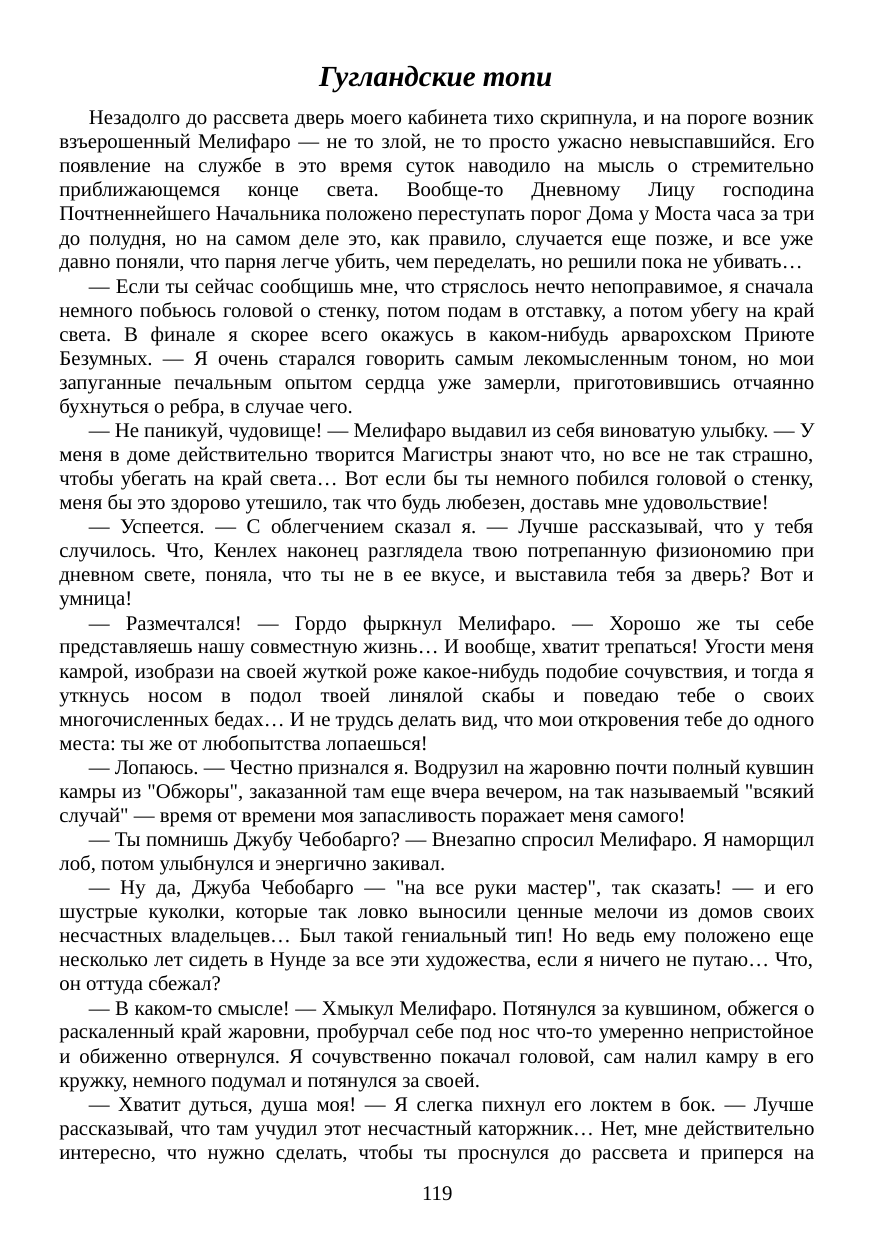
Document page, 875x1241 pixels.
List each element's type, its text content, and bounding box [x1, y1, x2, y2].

text — Хватит дуться, душа моя! — Я слегка пихнул его локтем в бок. — Лучше рассказывай, что там учудил этот несчастный каторжник… Нет, мне действительно интересно, что нужно сделать, чтобы ты проснулся до рассвета и приперся на [59, 1092, 815, 1164]
text — В каком-то смысле! — Хмыкул Мелифаро. Потянулся за кувшином, обжегся о раскаленный край жаровни, пробурчал себе под нос что-то умеренно непристойное и обиженно отвернулся. Я сочувственно покачал головой, сам налил камру в его кружку, немного подумал и потянулся за своей. [59, 995, 815, 1092]
text — Размечтался! — Гордо фыркнул Мелифаро. — Хорошо же ты себе представляешь нашу совместную жизнь… И вообще, хватит трепаться! Угости меня камрой, изобрази на своей жуткой роже какое-нибудь подобие сочувствия, и тогда я уткнусь носом в подол твоей линялой скабы и поведаю тебе о своих многочисленных бедах… И не трудсь делать вид, что мои откровения тебе до одного места: ты же от любопытства лопаешься! [59, 610, 815, 755]
subtitle Гугландские топи [59, 59, 815, 93]
text — Ну да, Джуба Чебобарго — "на все руки мастер", так сказать! — и его шустрые куколки, которые так ловко выносили ценные мелочи из домов своих несчастных владельцев… Был такой гениальный тип! Но ведь ему положено еще несколько лет сидеть в Нунде за все эти художества, если я ничего не путаю… Что, он оттуда сбежал? [59, 875, 815, 995]
text — Не паникуй, чудовище! — Мелифаро выдавил из себя виноватую улыбку. — У меня в доме действительно творится Магистры знают что, но все не так страшно, чтобы убегать на край света… Вот если бы ты немного побился головой о стенку, меня бы это здорово утешило, так что будь любезен, доставь мне удовольствие! [59, 418, 815, 514]
text — Успеется. — С облегчением сказал я. — Лучше рассказывай, что у тебя случилось. Что, Кенлех наконец разглядела твою потрепанную физиономию при дневном свете, поняла, что ты не в ее вкусе, и выставила тебя за дверь? Вот и умница! [59, 514, 815, 610]
text — Ты помнишь Джубу Чебобарго? — Внезапно спросил Мелифаро. Я наморщил лоб, потом улыбнулся и энергично закивал. [59, 827, 815, 875]
text — Лопаюсь. — Честно признался я. Водрузил на жаровню почти полный кувшин камры из "Обжоры", заказанной там еще вчера вечером, на так называемый "всякий случай" — время от времени моя запасливость поражает меня самого! [59, 755, 815, 827]
text — Если ты сейчас сообщишь мне, что стряслось нечто непоправимое, я сначала немного побьюсь головой о стенку, потом подам в отставку, а потом убегу на край света. В финале я скорее всего окажусь в каком-нибудь арварохском Приюте Безумных. — Я очень старался говорить самым лекомысленным тоном, но мои запуганные печальным опытом сердца уже замерли, приготовившись отчаянно бухнуться о ребра, в случае чего. [59, 273, 815, 418]
text Незадолго до рассвета дверь моего кабинета тихо скрипнула, и на пороге возник взъерошенный Мелифаро — не то злой, не то просто ужасно невыспавшийся. Его появление на службе в это время суток наводило на мысль о стремительно приближающемся конце света. Вообще-то Дневному Лицу господина Почтненнейшего Начальника положено переступать порог Дома у Моста часа за три до полудня, но на самом деле это, как правило, случается еще позже, и все уже давно поняли, что парня легче убить, чем переделать, но решили пока не убивать… [59, 105, 815, 273]
